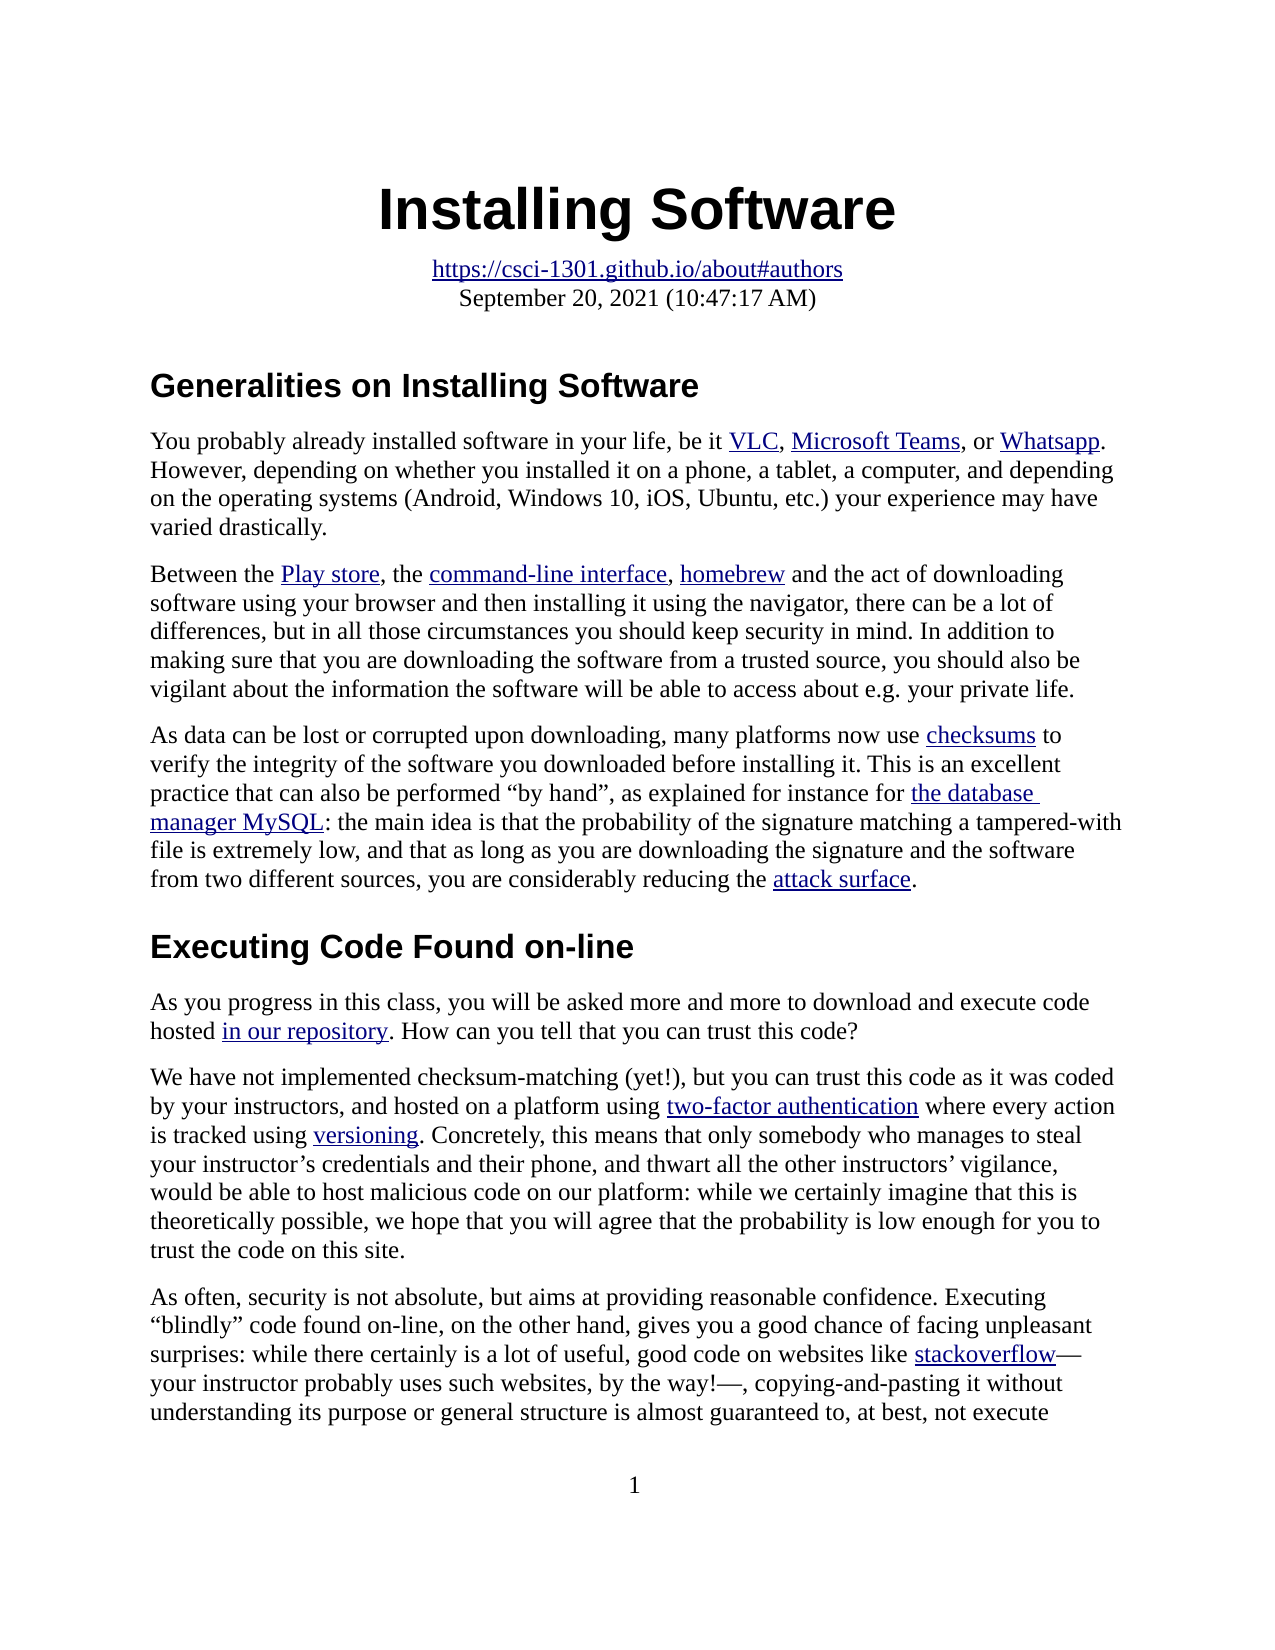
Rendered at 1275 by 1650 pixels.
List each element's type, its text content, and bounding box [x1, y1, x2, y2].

text As data can be lost or corrupted upon downloading, many platforms now use checksums to verify the integrity of the software you downloaded before installing it. This is an excellent practice that can also be performed “by hand”, as explained for instance for the database manager MySQL: the main idea is that the probability of the signature matching a tampered-with file is extremely low, and that as long as you are downloading the signature and the software from two different sources, you are considerably reducing the attack surface. [150, 721, 1125, 893]
subtitle Generalities on Installing Software [150, 366, 1125, 404]
text We have not implemented checksum-matching (yet!), but you can trust this code as it was coded by your instructors, and hosted on a platform using two-factor authentication where every action is tracked using versioning. Concretely, this means that only somebody who manages to steal your instructor’s credentials and their phone, and thwart all the other instructors’ vigilance, would be able to host malicious code on our platform: while we certainly imagine that this is theoretically possible, we hope that you will agree that the probability is low enough for you to trust the code on this site. [150, 1062, 1125, 1264]
text https://csci-1301.github.io/about#authors [150, 254, 1125, 283]
text Between the Play store, the command-line interface, homebrew and the act of downloading software using your browser and then installing it using the navigator, there can be a lot of differences, but in all those circumstances you should keep security in mind. In addition to making sure that you are downloading the software from a trusted source, you should also be vigilant about the information the software will be able to access about e.g. your private life. [150, 559, 1125, 703]
subtitle Executing Code Found on-line [150, 927, 1125, 966]
text September 20, 2021 (10:47:17 AM) [150, 283, 1125, 312]
text As you progress in this class, you will be asked more and more to download and execute code hosted in our repository. How can you tell that you can trust this code? [150, 987, 1125, 1044]
text You probably already installed software in your life, be it VLC, Microsoft Teams, or Whatsapp. However, depending on whether you installed it on a phone, a tablet, a computer, and depending on the operating systems (Android, Windows 10, iOS, Ubuntu, etc.) your experience may have varied drastically. [150, 426, 1125, 541]
title Installing Software [150, 175, 1125, 242]
text As often, security is not absolute, but aims at providing reasonable confidence. Executing “blindly” code found on-line, on the other hand, gives you a good chance of facing unpleasant surprises: while there certainly is a lot of useful, good code on websites like stackoverflow—your instructor probably uses such websites, by the way!—, copying-and-pasting it without understanding its purpose or general structure is almost guaranteed to, at best, not execute [150, 1282, 1125, 1425]
